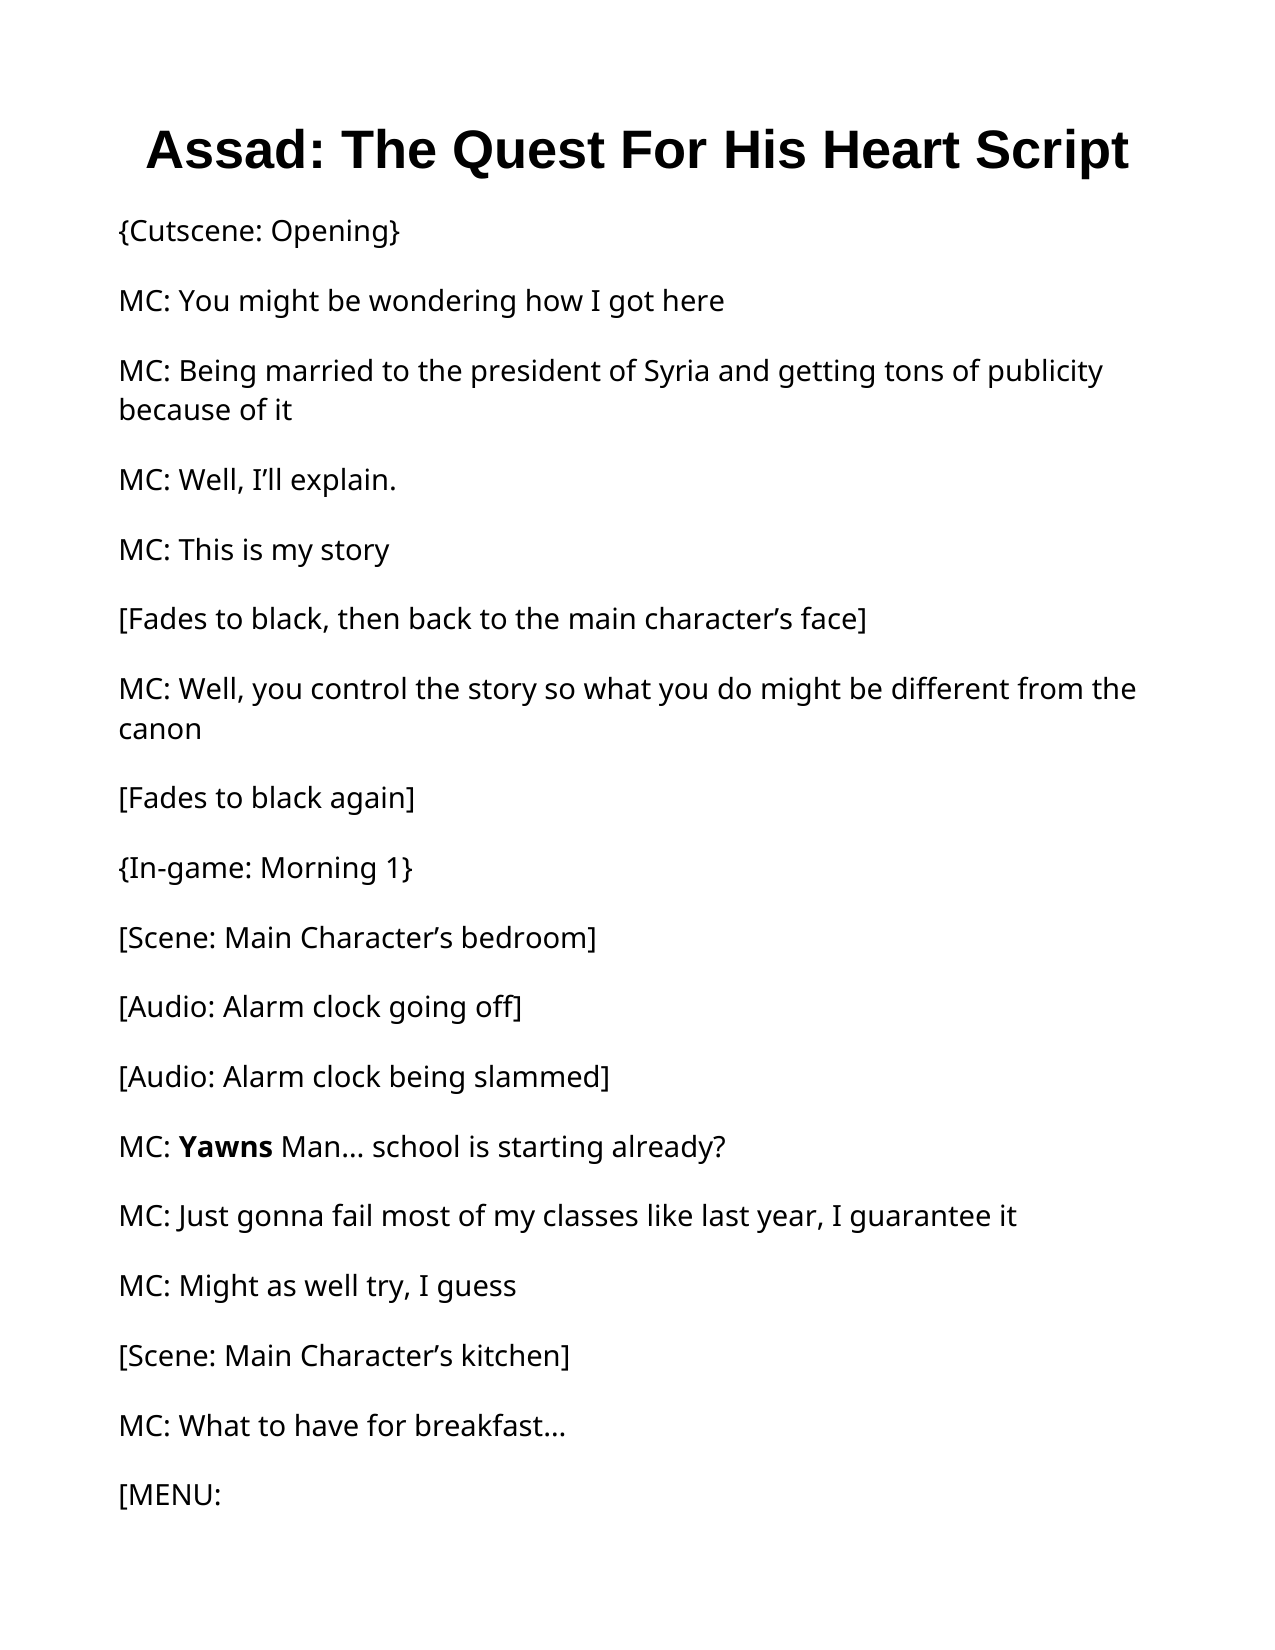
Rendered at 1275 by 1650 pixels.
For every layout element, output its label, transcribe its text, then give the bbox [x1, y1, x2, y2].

text [Fades to black again] [118, 778, 1157, 817]
text MC: You might be wondering how I got here [118, 280, 1157, 320]
text [Scene: Main Character’s kitchen] [118, 1335, 1157, 1375]
text [Audio: Alarm clock being slammed] [118, 1056, 1157, 1096]
title Assad: The Quest For His Heart Script [118, 118, 1157, 180]
text [Fades to black, then back to the main character’s face] [118, 598, 1157, 638]
text [MENU: [118, 1474, 1157, 1514]
text [Audio: Alarm clock going off] [118, 987, 1157, 1026]
text MC: This is my story [118, 529, 1157, 568]
text MC: Well, you control the story so what you do might be different from the canon [118, 668, 1157, 748]
text MC: Just gonna fail most of my classes like last year, I guarantee it [118, 1196, 1157, 1235]
text MC: Might as well try, I guess [118, 1265, 1157, 1305]
text MC: Yawns Man… school is starting already? [118, 1126, 1157, 1166]
text MC: Well, I’ll explain. [118, 459, 1157, 499]
text [Scene: Main Character’s bedroom] [118, 917, 1157, 957]
text {In-game: Morning 1} [118, 847, 1157, 887]
text MC: Being married to the president of Syria and getting tons of publicity because of it [118, 350, 1157, 429]
text MC: What to have for breakfast… [118, 1405, 1157, 1444]
text {Cutscene: Opening} [118, 210, 1157, 250]
